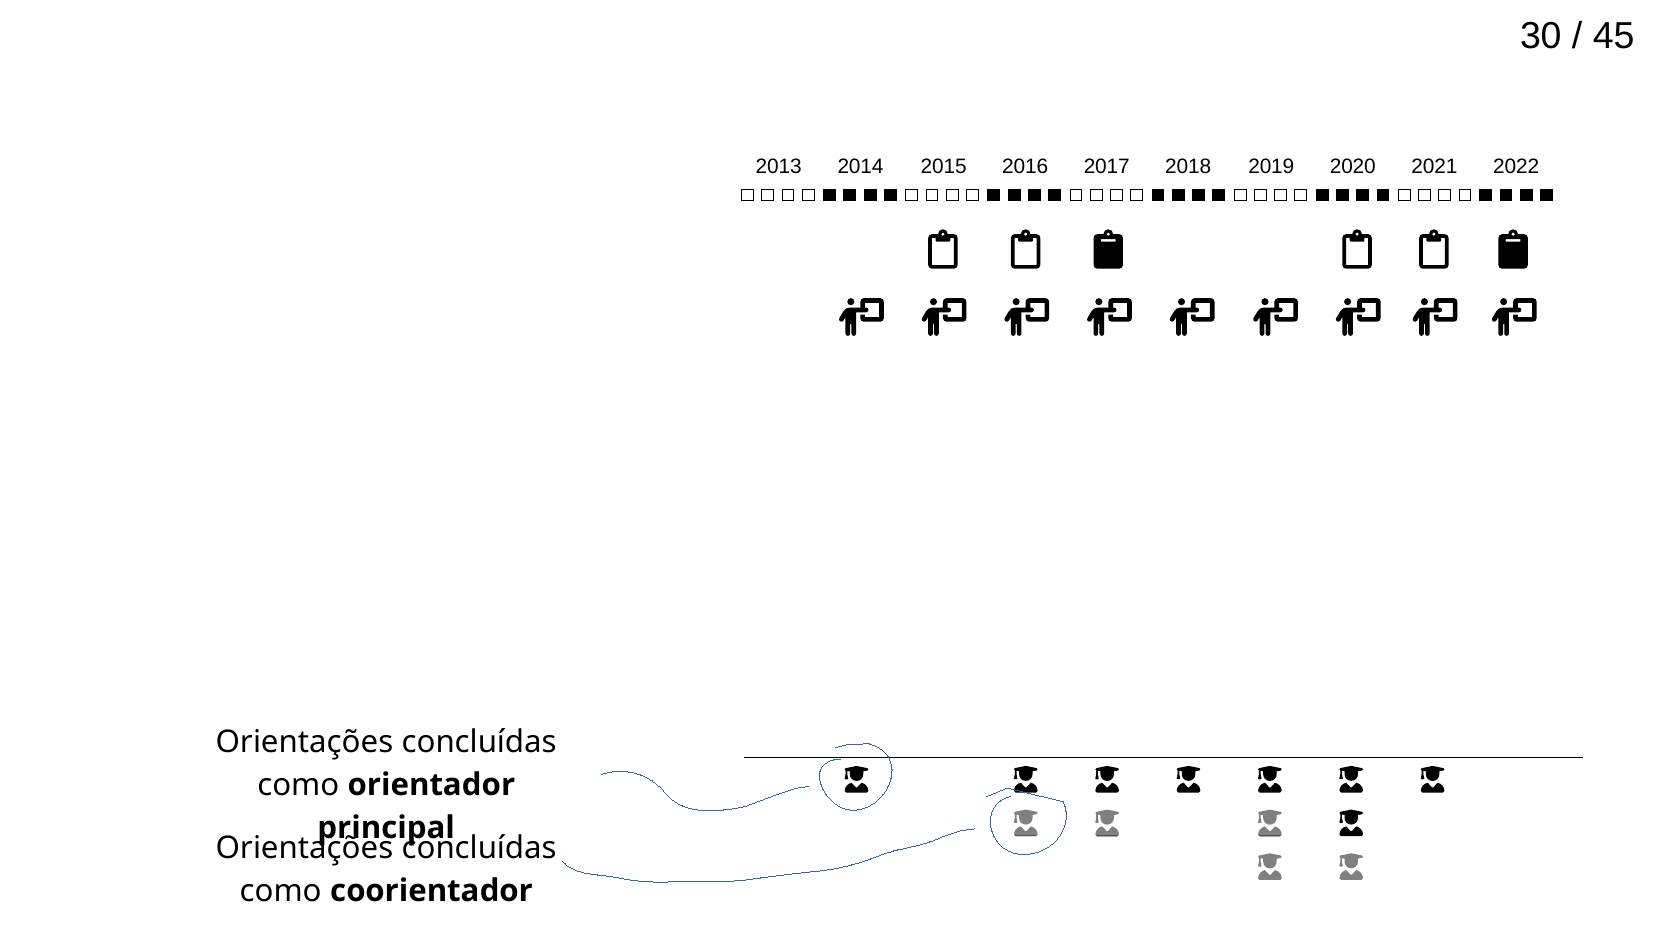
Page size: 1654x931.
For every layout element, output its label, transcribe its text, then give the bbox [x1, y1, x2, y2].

text_box [1520, 189, 1533, 201]
text_box [1152, 189, 1164, 201]
text_box [864, 189, 877, 201]
text_box [1172, 189, 1185, 201]
text_box 2019 [1233, 147, 1310, 186]
picture [1084, 298, 1132, 336]
text_box [905, 189, 918, 201]
text_box [1540, 189, 1553, 201]
text_box 2014 [822, 147, 899, 186]
text_box 2013 [740, 147, 817, 186]
picture [1342, 229, 1372, 269]
text_box [1398, 189, 1411, 201]
picture [1250, 298, 1299, 336]
text_box [843, 189, 856, 201]
picture [1498, 229, 1528, 269]
text_box [1316, 189, 1329, 201]
text_box [1338, 852, 1365, 882]
text_box [1438, 189, 1451, 201]
picture [1258, 766, 1282, 793]
picture [1167, 298, 1215, 336]
picture [1333, 298, 1381, 336]
picture [1419, 229, 1449, 269]
text_box [1090, 189, 1103, 201]
text_box [1257, 851, 1284, 880]
text_box 2020 [1315, 147, 1391, 186]
text_box [1192, 189, 1205, 201]
picture [1001, 298, 1050, 336]
picture [1420, 766, 1445, 793]
text_box [1336, 189, 1349, 201]
picture [1095, 766, 1119, 793]
text_box [1418, 189, 1431, 201]
text_box [926, 189, 938, 201]
text_box [1254, 189, 1267, 201]
text_box 2015 [905, 147, 982, 186]
text_box [1070, 189, 1082, 201]
text_box [741, 189, 754, 201]
text_box [1234, 189, 1247, 201]
text_box 2021 [1396, 147, 1473, 186]
text_box [987, 189, 1000, 201]
text_box [1110, 189, 1123, 201]
picture [1410, 298, 1458, 336]
text_box [782, 189, 794, 201]
text_box [1008, 189, 1021, 201]
text_box <number> / 45 [1375, 0, 1654, 71]
text_box [802, 189, 815, 201]
text_box [966, 189, 979, 201]
picture [1010, 229, 1041, 269]
picture [919, 298, 967, 336]
picture [1176, 765, 1201, 793]
text_box [1377, 189, 1389, 201]
picture [844, 766, 869, 793]
text_box [884, 189, 897, 201]
text_box [1274, 189, 1287, 201]
picture [1489, 298, 1537, 336]
text_box [1356, 189, 1369, 201]
text_box [761, 189, 774, 201]
text_box [1093, 806, 1120, 836]
text_box 2018 [1150, 147, 1227, 186]
picture [928, 229, 958, 269]
picture [1013, 765, 1038, 793]
text_box 2022 [1478, 147, 1555, 186]
text_box 2016 [987, 147, 1064, 186]
text_box [1479, 189, 1492, 201]
text_box Orientações concluídas como orientador principal [200, 711, 605, 804]
picture [1339, 765, 1364, 793]
picture [836, 298, 884, 336]
text_box [1500, 189, 1512, 201]
text_box 2017 [1068, 147, 1145, 186]
text_box [1294, 189, 1307, 201]
text_box [1130, 189, 1143, 201]
picture [1093, 229, 1124, 269]
text_box Orientações concluídas como coorientador [200, 818, 605, 910]
text_box [1257, 806, 1284, 836]
text_box [1212, 189, 1225, 201]
text_box [1028, 189, 1041, 201]
text_box [1459, 189, 1471, 201]
text_box [946, 189, 959, 201]
picture [1339, 809, 1364, 837]
text_box [1013, 806, 1040, 836]
text_box [823, 189, 836, 201]
text_box [1048, 189, 1061, 201]
